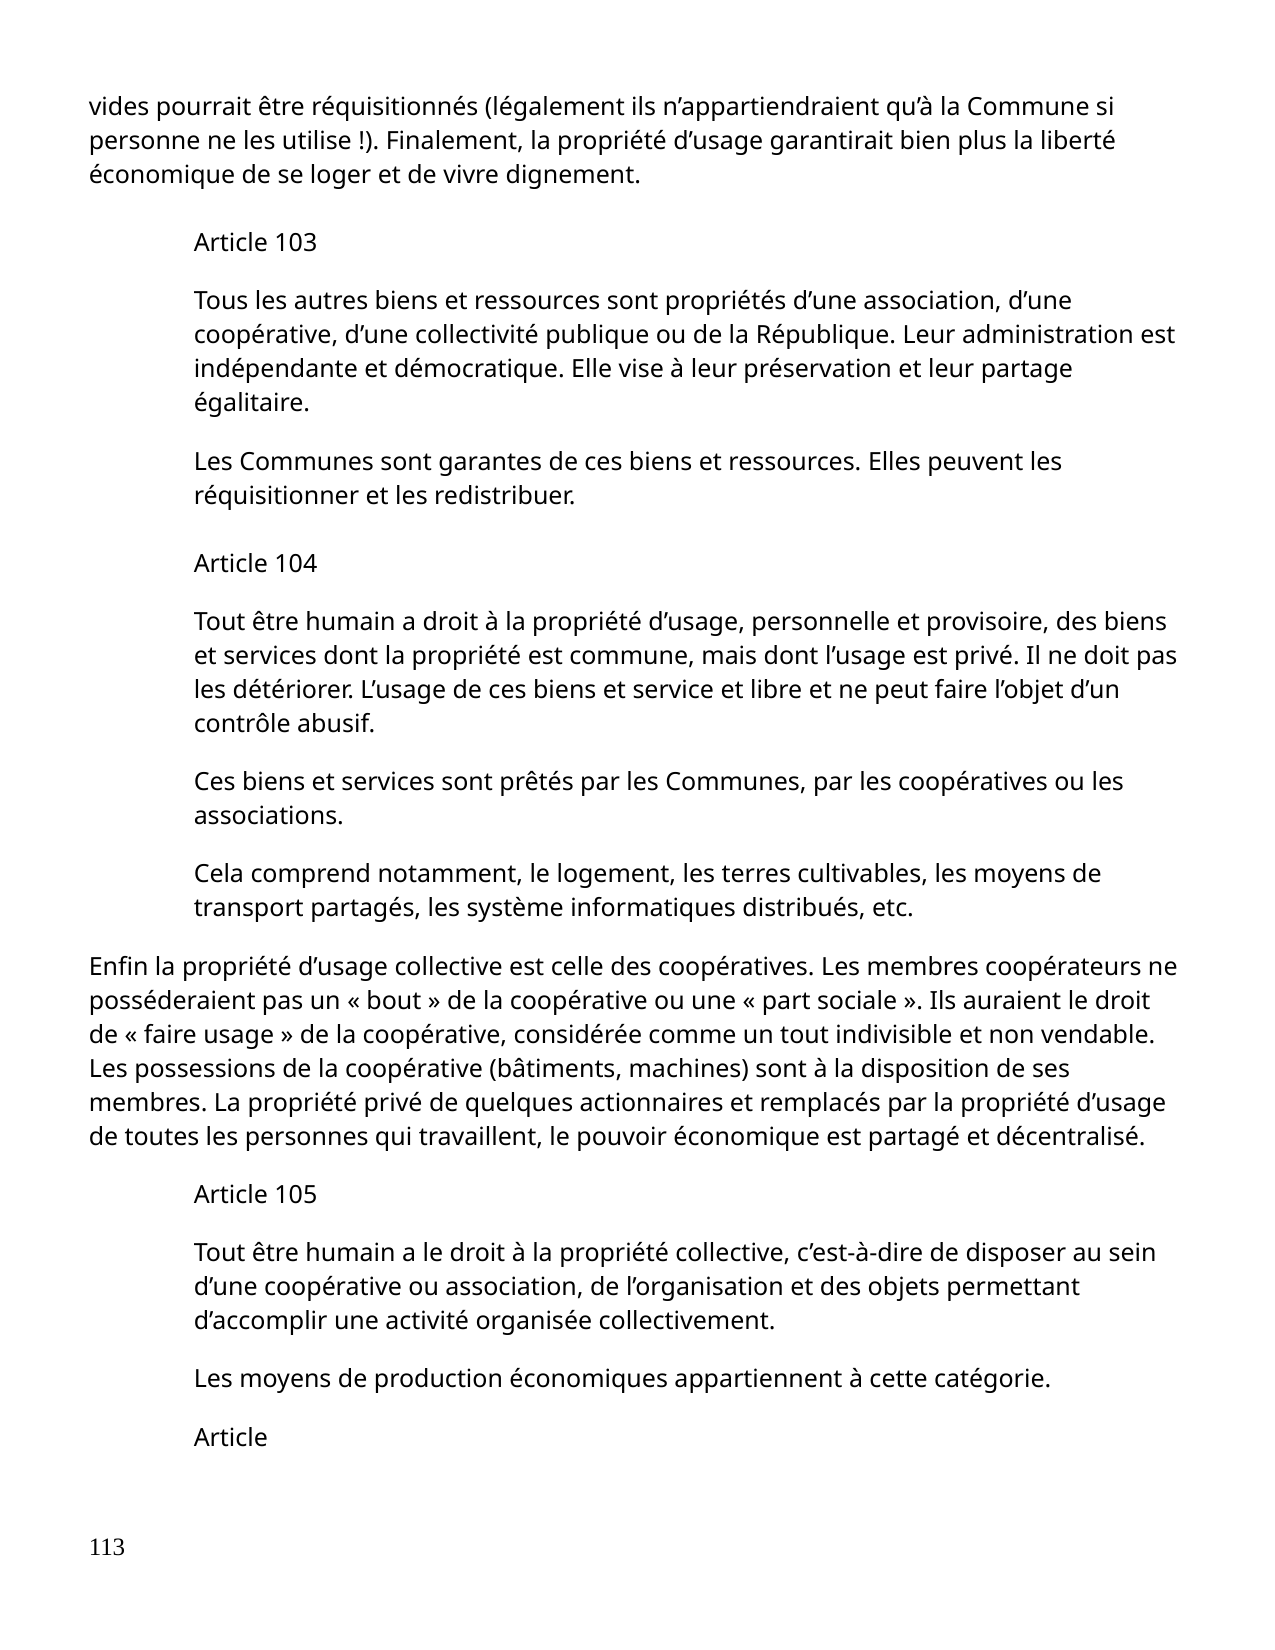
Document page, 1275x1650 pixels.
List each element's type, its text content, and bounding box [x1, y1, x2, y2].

text Article 103 [193, 225, 1186, 259]
text Article [193, 1419, 1186, 1453]
text Tout être humain a le droit à la propriété collective, c’est-à-dire de disposer au sein d’une coopérative ou association, de l’organisation et des objets permettant d’accomplir une activité organisée collectivement. [193, 1235, 1186, 1337]
text Article 104 [88, 545, 1186, 579]
text Tous les autres biens et ressources sont propriétés d’une association, d’une coopérative, d’une collectivité publique ou de la République. Leur administration est indépendante et démocratique. Elle vise à leur préservation et leur partage égalitaire. [193, 283, 1186, 419]
text Tout être humain a droit à la propriété d’usage, personnelle et provisoire, des biens et services dont la propriété est commune, mais dont l’usage est privé. Il ne doit pas les détériorer. L’usage de ces biens et service et libre et ne peut faire l’objet d’un contrôle abusif. [193, 603, 1186, 740]
text Enfin la propriété d’usage collective est celle des coopératives. Les membres coopérateurs ne posséderaient pas un « bout » de la coopérative ou une « part sociale ». Ils auraient le droit de « faire usage » de la coopérative, considérée comme un tout indivisible et non vendable. Les possessions de la coopérative (bâtiments, machines) sont à la disposition de ses membres. La propriété privé de quelques actionnaires et remplacés par la propriété d’usage de toutes les personnes qui travaillent, le pouvoir économique est partagé et décentralisé. [88, 948, 1186, 1153]
text vides pourrait être réquisitionnés (légalement ils n’appartiendraient qu’à la Commune si personne ne les utilise !). Finalement, la propriété d’usage garantirait bien plus la liberté économique de se loger et de vivre dignement. [88, 88, 1186, 191]
text Les Communes sont garantes de ces biens et ressources. Elles peuvent les réquisitionner et les redistribuer. [193, 443, 1186, 511]
text Les moyens de production économiques appartiennent à cette catégorie. [193, 1361, 1186, 1395]
text Cela comprend notamment, le logement, les terres cultivables, les moyens de transport partagés, les système informatiques distribués, etc. [193, 856, 1186, 924]
text Article 105 [193, 1177, 1186, 1211]
text Ces biens et services sont prêtés par les Communes, par les coopératives ou les associations. [193, 764, 1186, 832]
